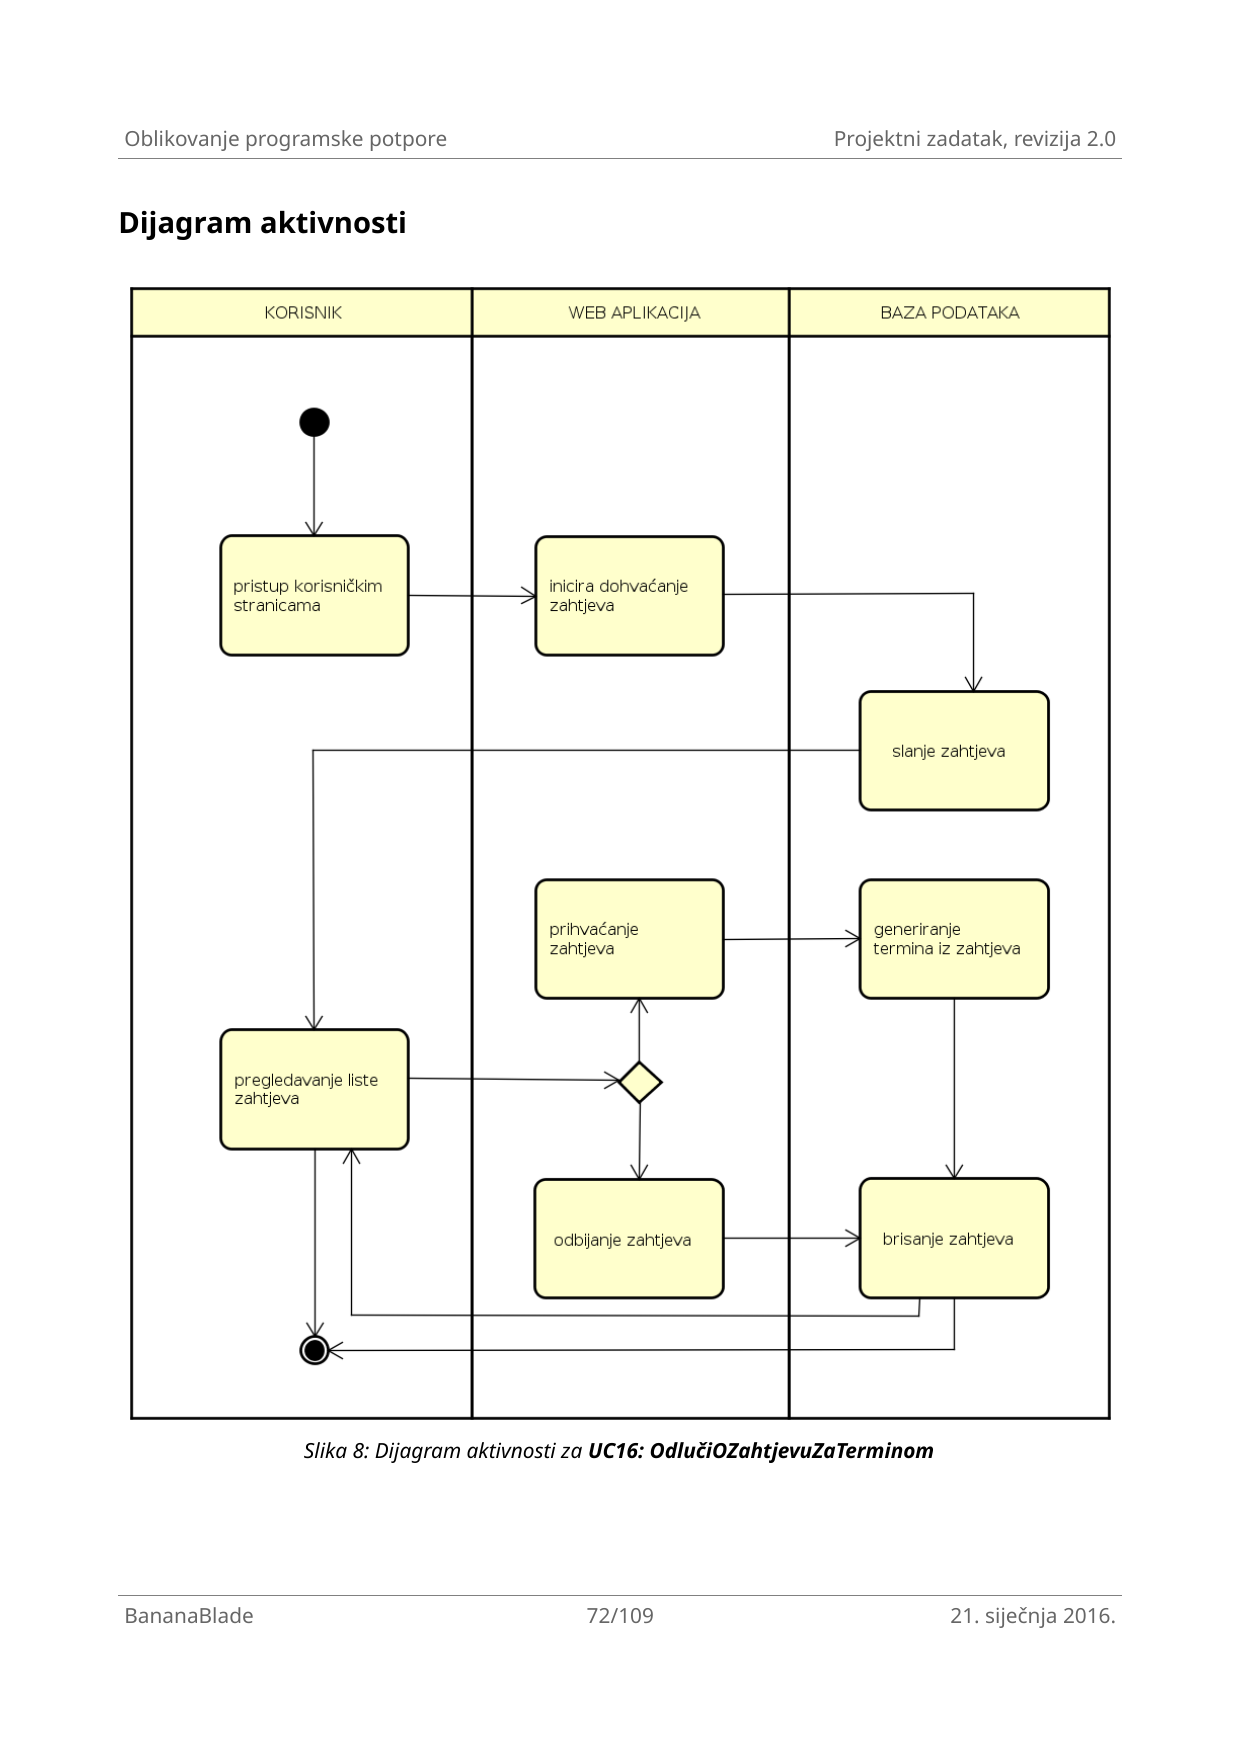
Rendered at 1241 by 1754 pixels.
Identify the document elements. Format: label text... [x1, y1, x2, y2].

text Slika 8: Dijagram aktivnosti za UC16: OdlučiOZahtjevuZaTerminom [118, 1431, 1122, 1465]
subtitle Dijagram aktivnosti [118, 203, 1122, 242]
picture [118, 275, 1123, 1431]
